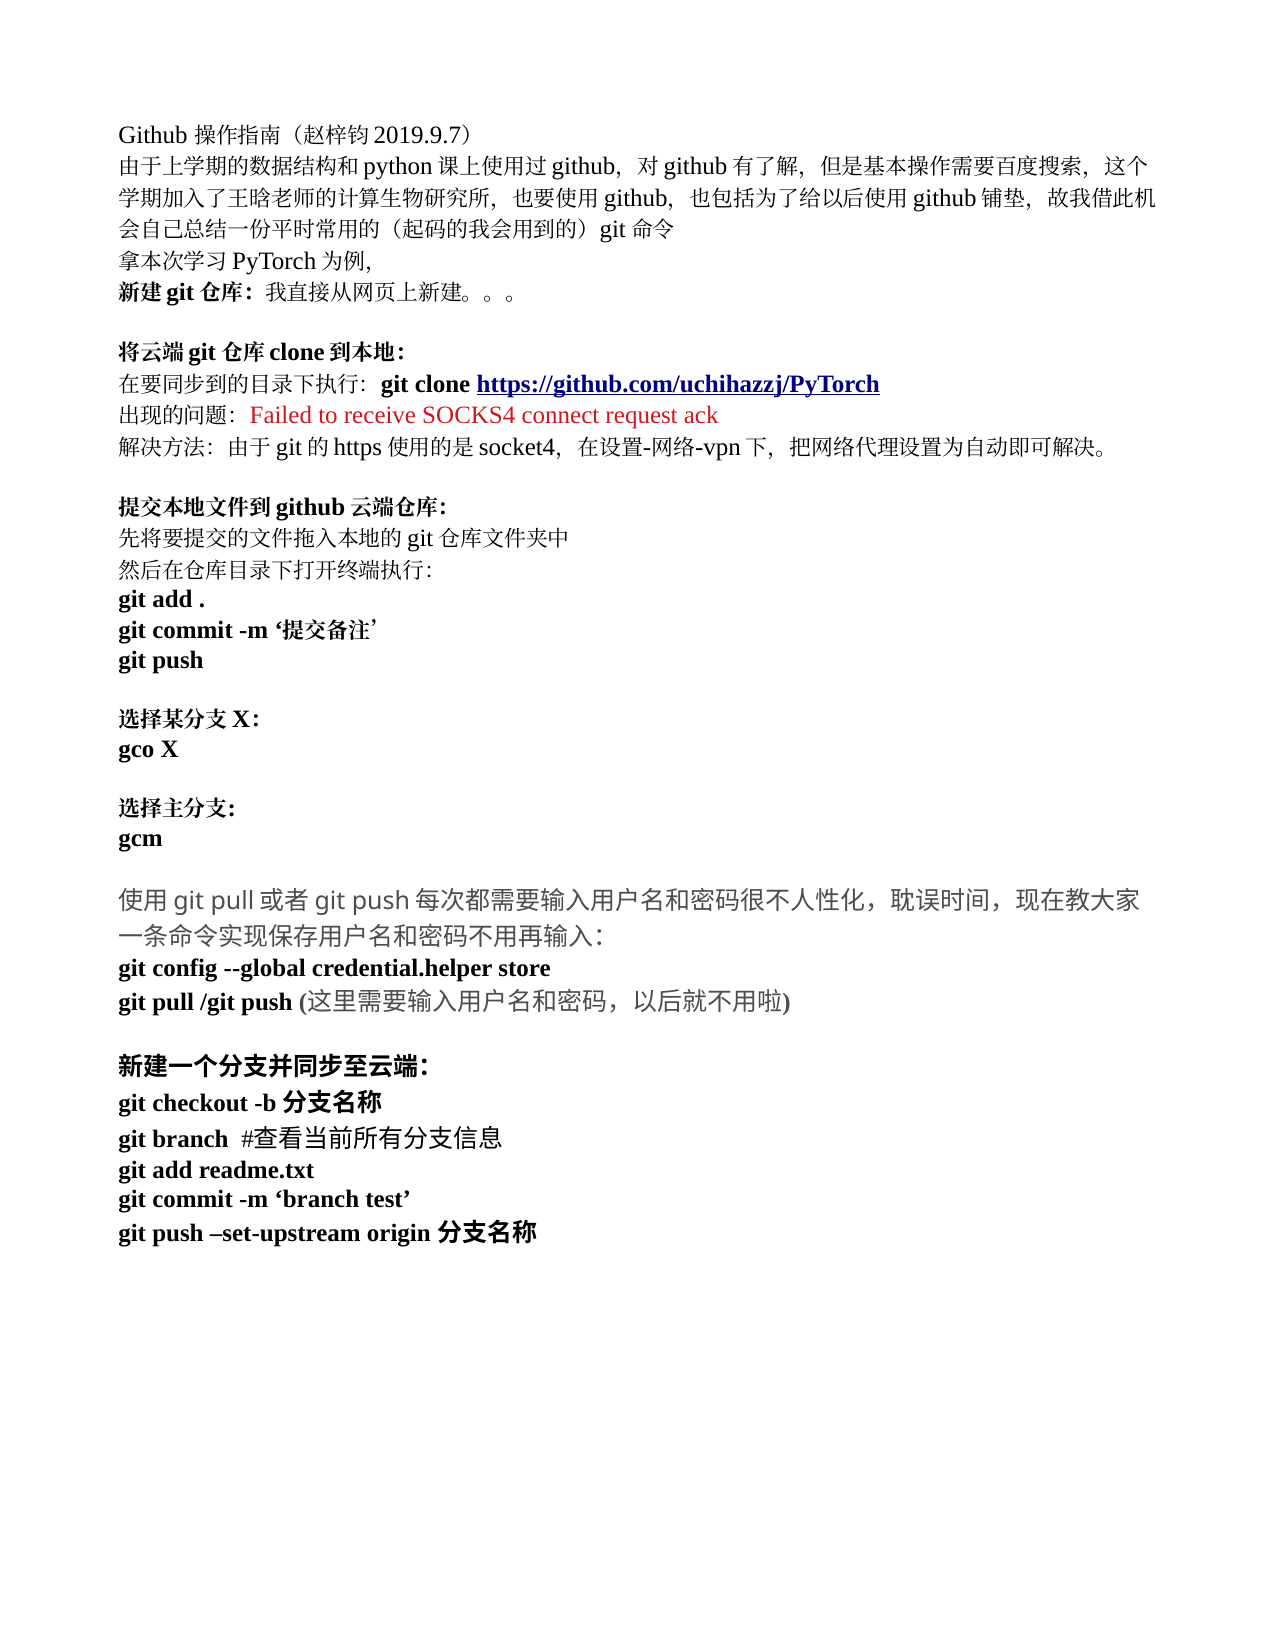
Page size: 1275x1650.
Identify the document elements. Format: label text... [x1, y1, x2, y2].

text git commit -m ‘branch test’ [118, 1184, 1157, 1213]
text 由于上学期的数据结构和python课上使用过github，对github有了解，但是基本操作需要百度搜索，这个学期加入了王晗老师的计算生物研究所，也要使用github，也包括为了给以后使用github铺垫，故我借此机会自己总结一份平时常用的（起码的我会用到的）git命令 [118, 149, 1157, 244]
text 使用git pull或者git push每次都需要输入用户名和密码很不人性化，耽误时间，现在教大家一条命令实现保存用户名和密码不用再输入： [118, 880, 1157, 953]
text git checkout -b 分支名称 [118, 1083, 1157, 1119]
text git add . [118, 584, 1157, 613]
text 拿本次学习PyTorch为例， [118, 244, 1157, 275]
text 新建一个分支并同步至云端： [118, 1046, 1157, 1083]
text git add readme.txt [118, 1155, 1157, 1184]
text 解决方法：由于git的https使用的是socket4，在设置-网络-vpn下，把网络代理设置为自动即可解决。 [118, 430, 1157, 461]
text 然后在仓库目录下打开终端执行： [118, 553, 1157, 584]
text 将云端git仓库clone到本地： [118, 336, 1157, 367]
text 选择某分支X： [118, 702, 1157, 734]
text 提交本地文件到github云端仓库： [118, 490, 1157, 522]
text 出现的问题：Failed to receive SOCKS4 connect request ack [118, 398, 1157, 430]
text 在要同步到的目录下执行：git clone https://github.com/uchihazzj/PyTorch [118, 367, 1157, 398]
text git config --global credential.helper store [118, 953, 1157, 981]
text git push [118, 645, 1157, 673]
text git push –set-upstream origin 分支名称 [118, 1213, 1157, 1249]
text Github 操作指南（赵梓钧2019.9.7） [118, 118, 1157, 149]
text gco X [118, 734, 1157, 762]
text 新建git仓库：我直接从网页上新建。。。 [118, 275, 1157, 307]
text git pull /git push (这里需要输入用户名和密码，以后就不用啦) [118, 981, 1157, 1018]
text git commit -m ‘提交备注’ [118, 613, 1157, 645]
text 先将要提交的文件拖入本地的git仓库文件夹中 [118, 522, 1157, 553]
text 选择主分支: [118, 791, 1157, 823]
text gcm [118, 823, 1157, 851]
text git branch #查看当前所有分支信息 [118, 1119, 1157, 1155]
